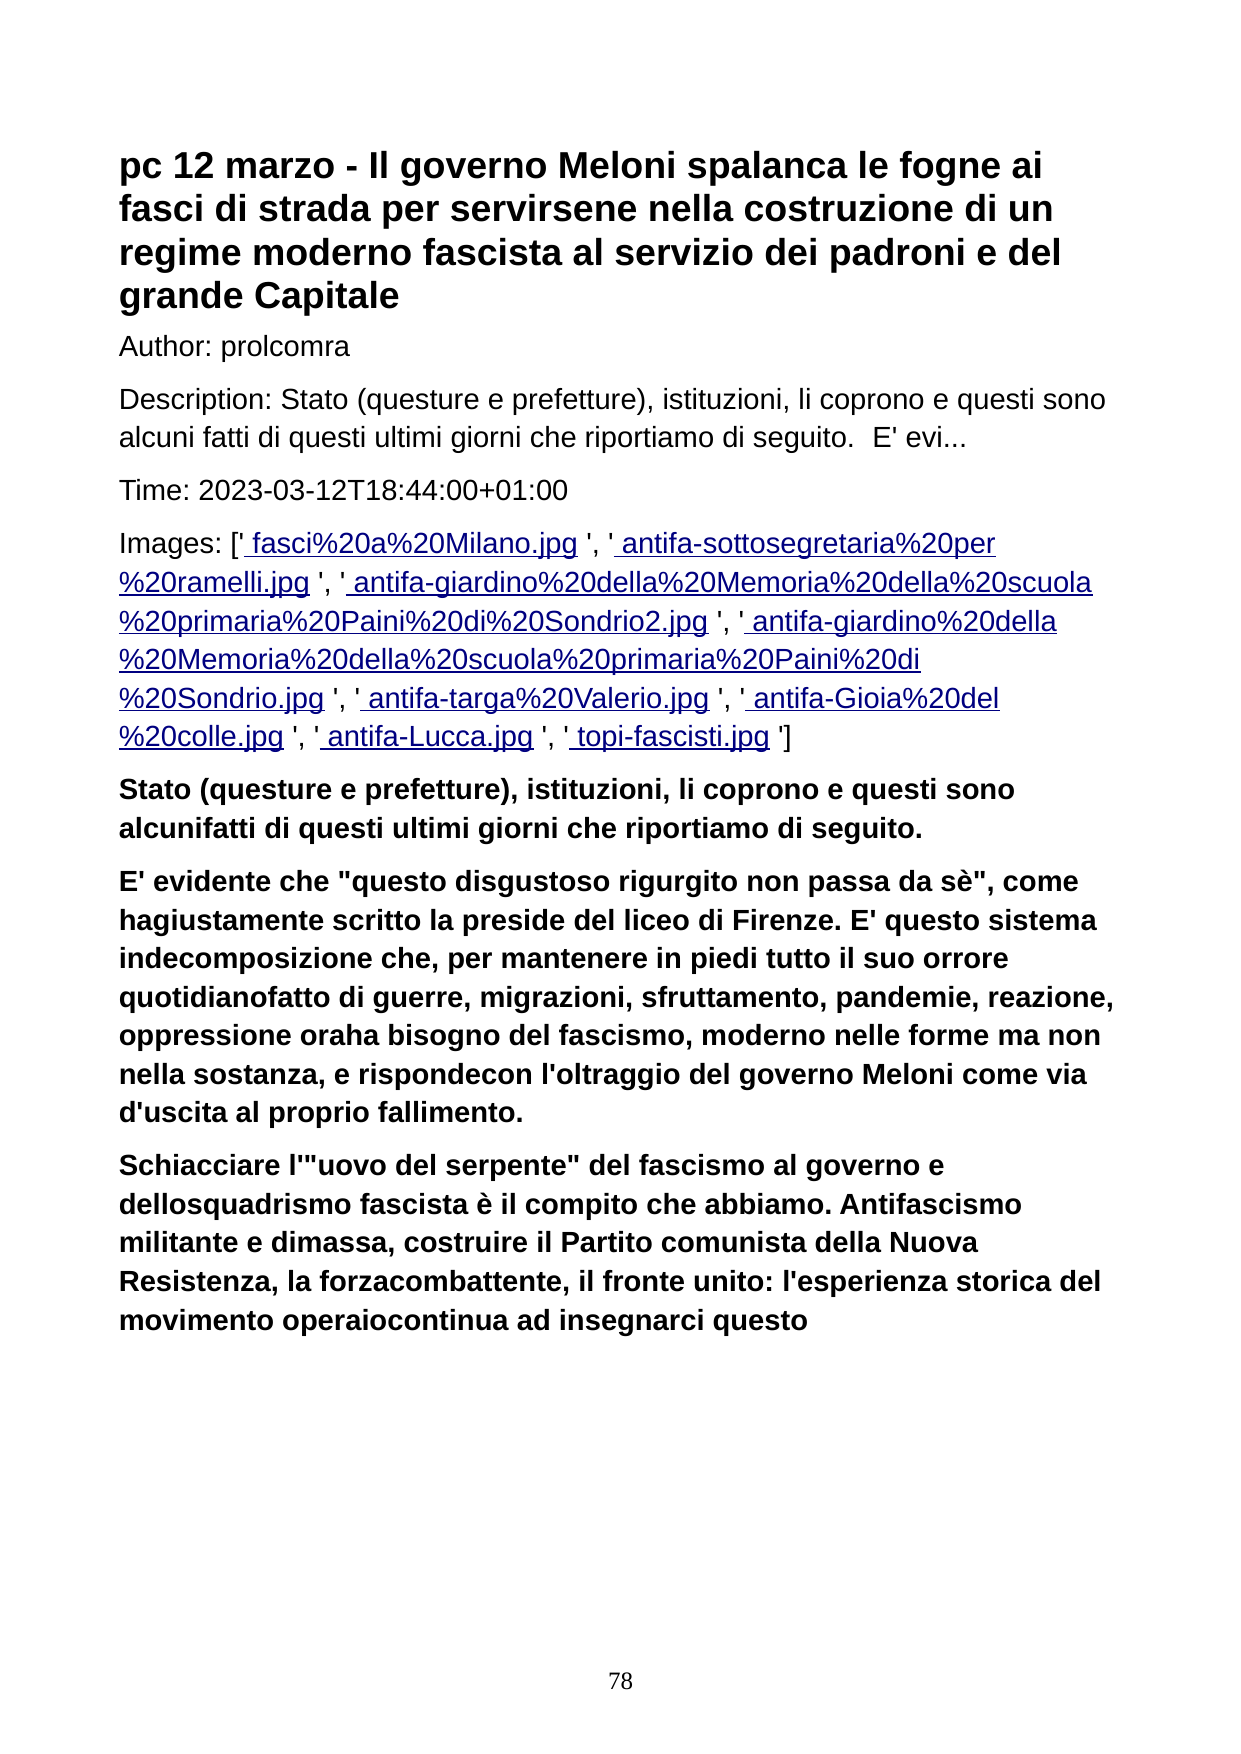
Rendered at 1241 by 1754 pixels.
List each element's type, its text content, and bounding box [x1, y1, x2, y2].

text Schiacciare l'"uovo del serpente" del fascismo al governo e dellosquadrismo fascista è il compito che abbiamo. Antifascismo militante e dimassa, costruire il Partito comunista della Nuova Resistenza, la forzacombattente, il fronte unito: l'esperienza storica del movimento operaiocontinua ad insegnarci questo [118, 1148, 1122, 1336]
text Author: prolcomra [118, 328, 1122, 362]
subtitle pc 12 marzo - Il governo Meloni spalanca le fogne ai fasci di strada per servirsene nella costruzione di un regime moderno fascista al servizio dei padroni e del grande Capitale [118, 143, 1122, 316]
text Description: Stato (questure e prefetture), istituzioni, li coprono e questi sono alcuni fatti di questi ultimi giorni che riportiamo di seguito. E' evi... [118, 382, 1122, 454]
text Time: 2023-03-12T18:44:00+01:00 [118, 473, 1122, 507]
text Images: [' fasci%20a%20Milano.jpg ', ' antifa-sottosegretaria%20per%20ramelli.jpg ', ' antifa-giardino%20della%20Memoria%20della%20scuola%20primaria%20Paini%20di%20Sondrio2.jpg ', ' antifa-giardino%20della%20Memoria%20della%20scuola%20primaria%20Paini%20di%20Sondrio.jpg ', ' antifa-targa%20Valerio.jpg ', ' antifa-Gioia%20del%20colle.jpg ', ' antifa-Lucca.jpg ', ' topi-fascisti.jpg '] [118, 526, 1122, 753]
text E' evidente che "questo disgustoso rigurgito non passa da sè", come hagiustamente scritto la preside del liceo di Firenze. E' questo sistema indecomposizione che, per mantenere in piedi tutto il suo orrore quotidianofatto di guerre, migrazioni, sfruttamento, pandemie, reazione, oppressione oraha bisogno del fascismo, moderno nelle forme ma non nella sostanza, e rispondecon l'oltraggio del governo Meloni come via d'uscita al proprio fallimento. [118, 864, 1122, 1129]
text Stato (questure e prefetture), istituzioni, li coprono e questi sono alcunifatti di questi ultimi giorni che riportiamo di seguito. [118, 772, 1122, 844]
